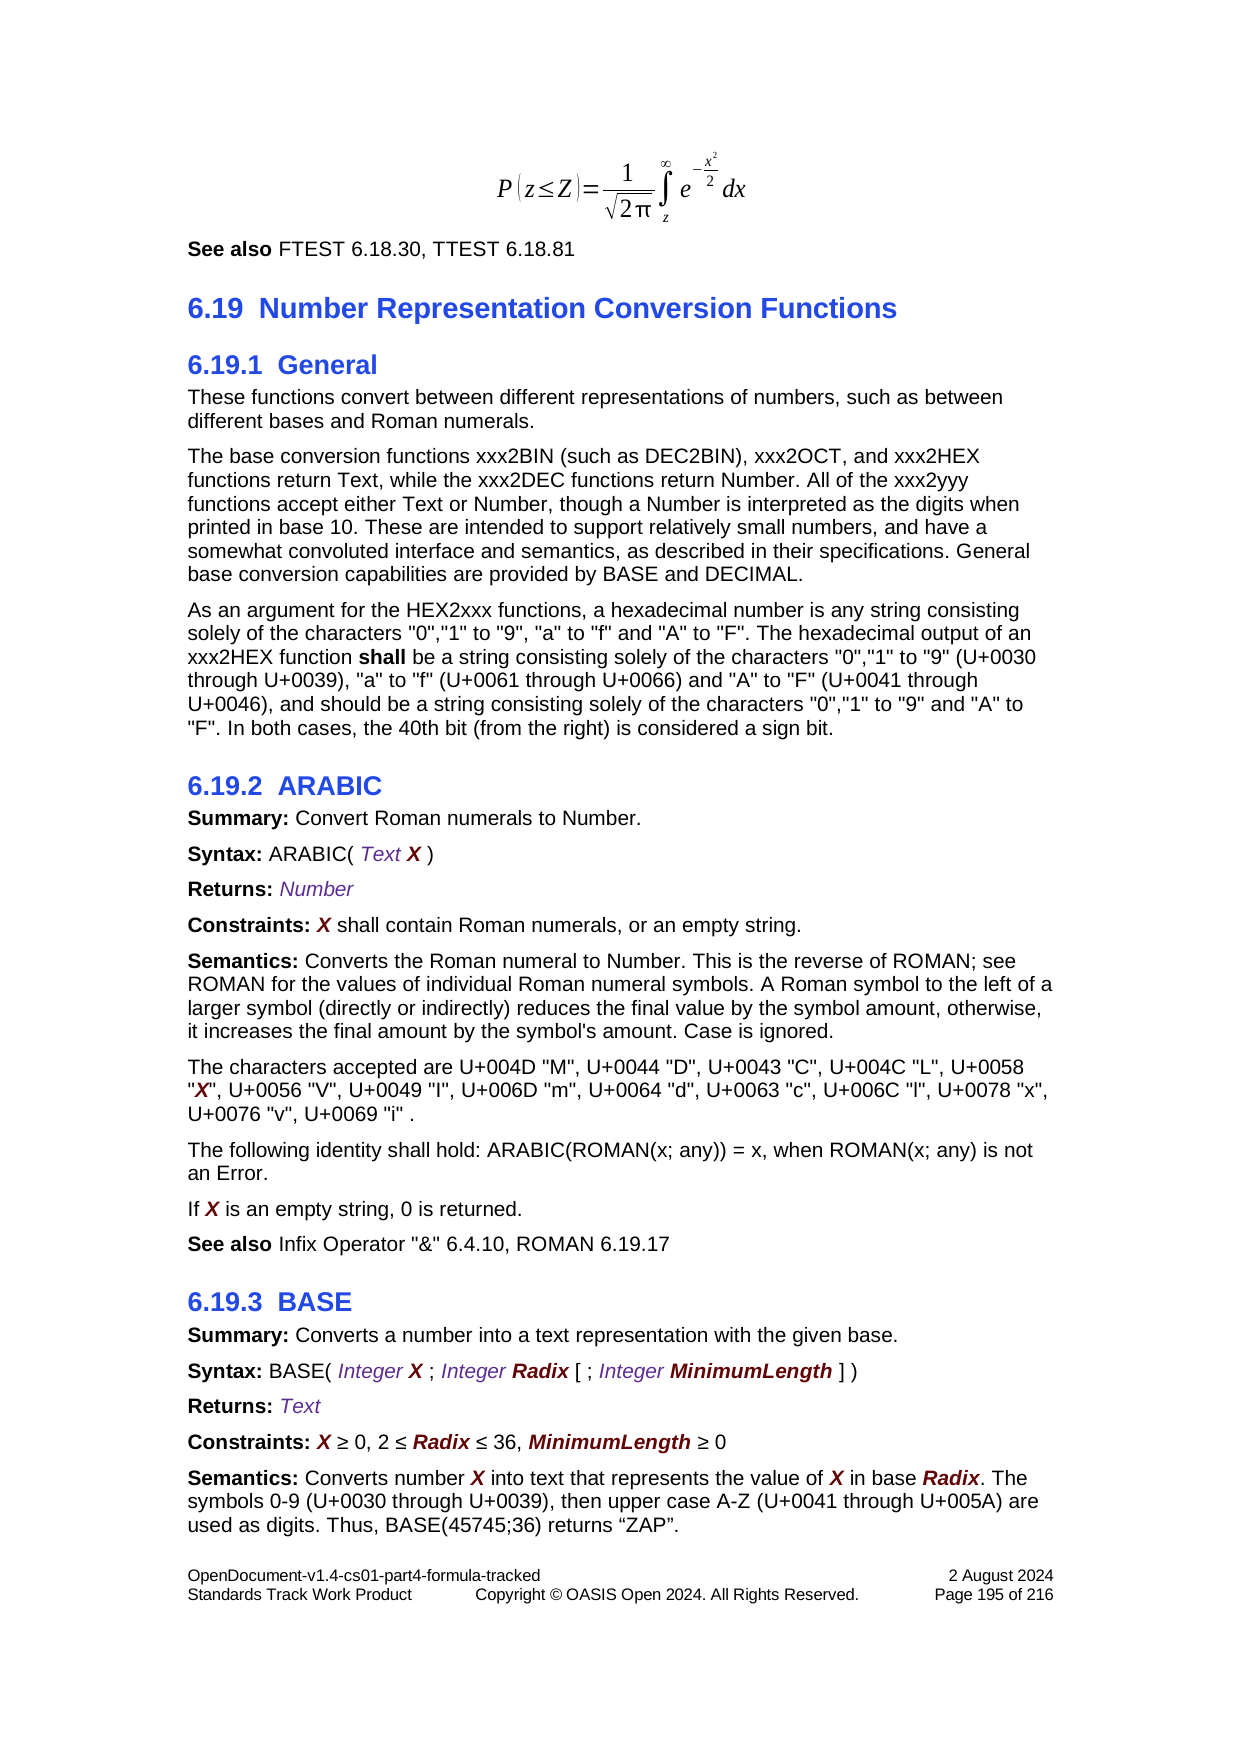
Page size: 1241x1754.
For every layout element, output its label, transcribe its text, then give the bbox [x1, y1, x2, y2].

text Summary: Convert Roman numerals to Number. [187, 807, 1053, 830]
text Constraints: X ≥ 0, 2 ≤ Radix ≤ 36, MinimumLength ≥ 0 [187, 1430, 1053, 1454]
subtitle General [187, 350, 1053, 380]
subtitle BASE [187, 1287, 1053, 1317]
text See also Infix Operator "&" 6.4.10, ROMAN 6.19.17 [187, 1233, 1053, 1256]
text Constraints: X shall contain Roman numerals, or an empty string. [187, 913, 1053, 937]
text Semantics: Converts number X into text that represents the value of X in base Radix. The symbols 0-9 (U+0030 through U+0039), then upper case A-Z (U+0041 through U+005A) are used as digits. Thus, BASE(45745;36) returns “ZAP”. [187, 1466, 1053, 1537]
subtitle ARABIC [187, 771, 1053, 801]
text Returns: Number [187, 878, 1053, 901]
text As an argument for the HEX2xxx functions, a hexadecimal number is any string consisting solely of the characters "0","1" to "9", "a" to "f" and "A" to "F". The hexadecimal output of an xxx2HEX function shall be a string consisting solely of the characters "0","1" to "9" (U+0030 through U+0039), "a" to "f" (U+0061 through U+0066) and "A" to "F" (U+0041 through U+0046), and should be a string consisting solely of the characters "0","1" to "9" and "A" to "F". In both cases, the 40th bit (from the right) is considered a sign bit. [187, 598, 1053, 739]
text Semantics: Converts the Roman numeral to Number. This is the reverse of ROMAN; see ROMAN for the values of individual Roman numeral symbols. A Roman symbol to the left of a larger symbol (directly or indirectly) reduces the final value by the symbol amount, otherwise, it increases the final amount by the symbol's amount. Case is ignored. [187, 949, 1053, 1043]
text Summary: Converts a number into a text representation with the given base. [187, 1323, 1053, 1347]
text If X is an empty string, 0 is returned. [187, 1197, 1053, 1221]
text Syntax: BASE( Integer X ; Integer Radix [ ; Integer MinimumLength ] ) [187, 1359, 1053, 1383]
text The base conversion functions xxx2BIN (such as DEC2BIN), xxx2OCT, and xxx2HEX functions return Text, while the xxx2DEC functions return Number. All of the xxx2yyy functions accept either Text or Number, though a Number is interpreted as the digits when printed in base 10. These are intended to support relatively small numbers, and have a somewhat convoluted interface and semantics, as described in their specifications. General base conversion capabilities are provided by BASE and DECIMAL. [187, 445, 1053, 586]
text The characters accepted are U+004D "M", U+0044 "D", U+0043 "C", U+004C "L", U+0058 "X", U+0056 "V", U+0049 "I", U+006D "m", U+0064 "d", U+0063 "c", U+006C "l", U+0078 "x", U+0076 "v", U+0069 "i" . [187, 1055, 1053, 1126]
text Returns: Text [187, 1395, 1053, 1418]
text The following identity shall hold: ARABIC(ROMAN(x; any)) = x, when ROMAN(x; any) is not an Error. [187, 1138, 1053, 1185]
text Syntax: ARABIC( Text X ) [187, 842, 1053, 866]
text These functions convert between different representations of numbers, such as between different bases and Roman numerals. [187, 386, 1053, 433]
text See also FTEST 6.18.30, TTEST 6.18.81 [187, 238, 1053, 261]
subtitle Number Representation Conversion Functions [187, 292, 1053, 325]
